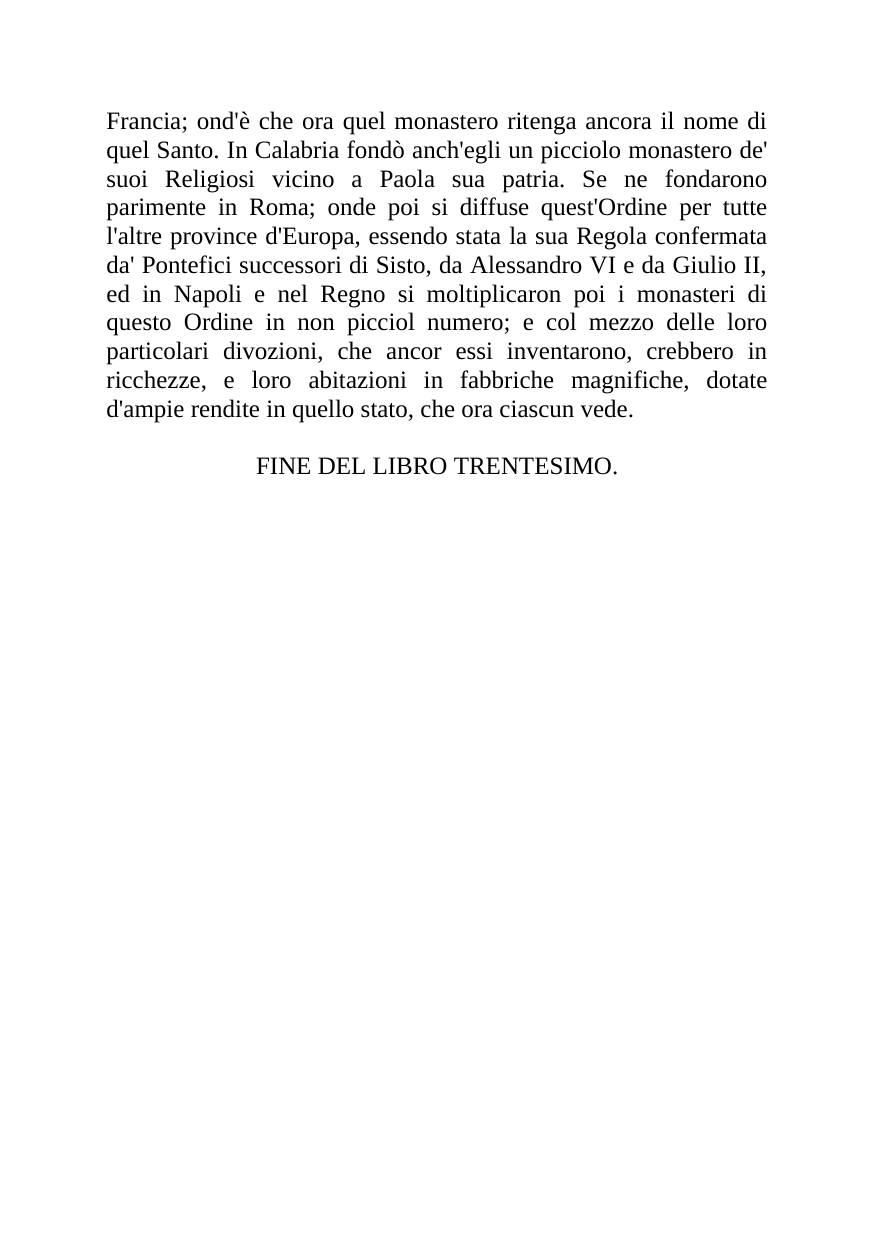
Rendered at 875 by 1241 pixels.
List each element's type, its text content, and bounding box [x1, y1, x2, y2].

text FINE DEL LIBRO TRENTESIMO. [106, 451, 768, 480]
text Francia; ond'è che ora quel monastero ritenga ancora il nome di quel Santo. In Calabria fondò anch'egli un picciolo monastero de' suoi Religiosi vicino a Paola sua patria. Se ne fondarono parimente in Roma; onde poi si diffuse quest'Ordine per tutte l'altre province d'Europa, essendo stata la sua Regola confermata da' Pontefici successori di Sisto, da Alessandro VI e da Giulio II, ed in Napoli e nel Regno si moltiplicaron poi i monasteri di questo Ordine in non picciol numero; e col mezzo delle loro particolari divozioni, che ancor essi inventarono, crebbero in ricchezze, e loro abitazioni in fabbriche magnifiche, dotate d'ampie rendite in quello stato, che ora ciascun vede. [106, 106, 768, 422]
